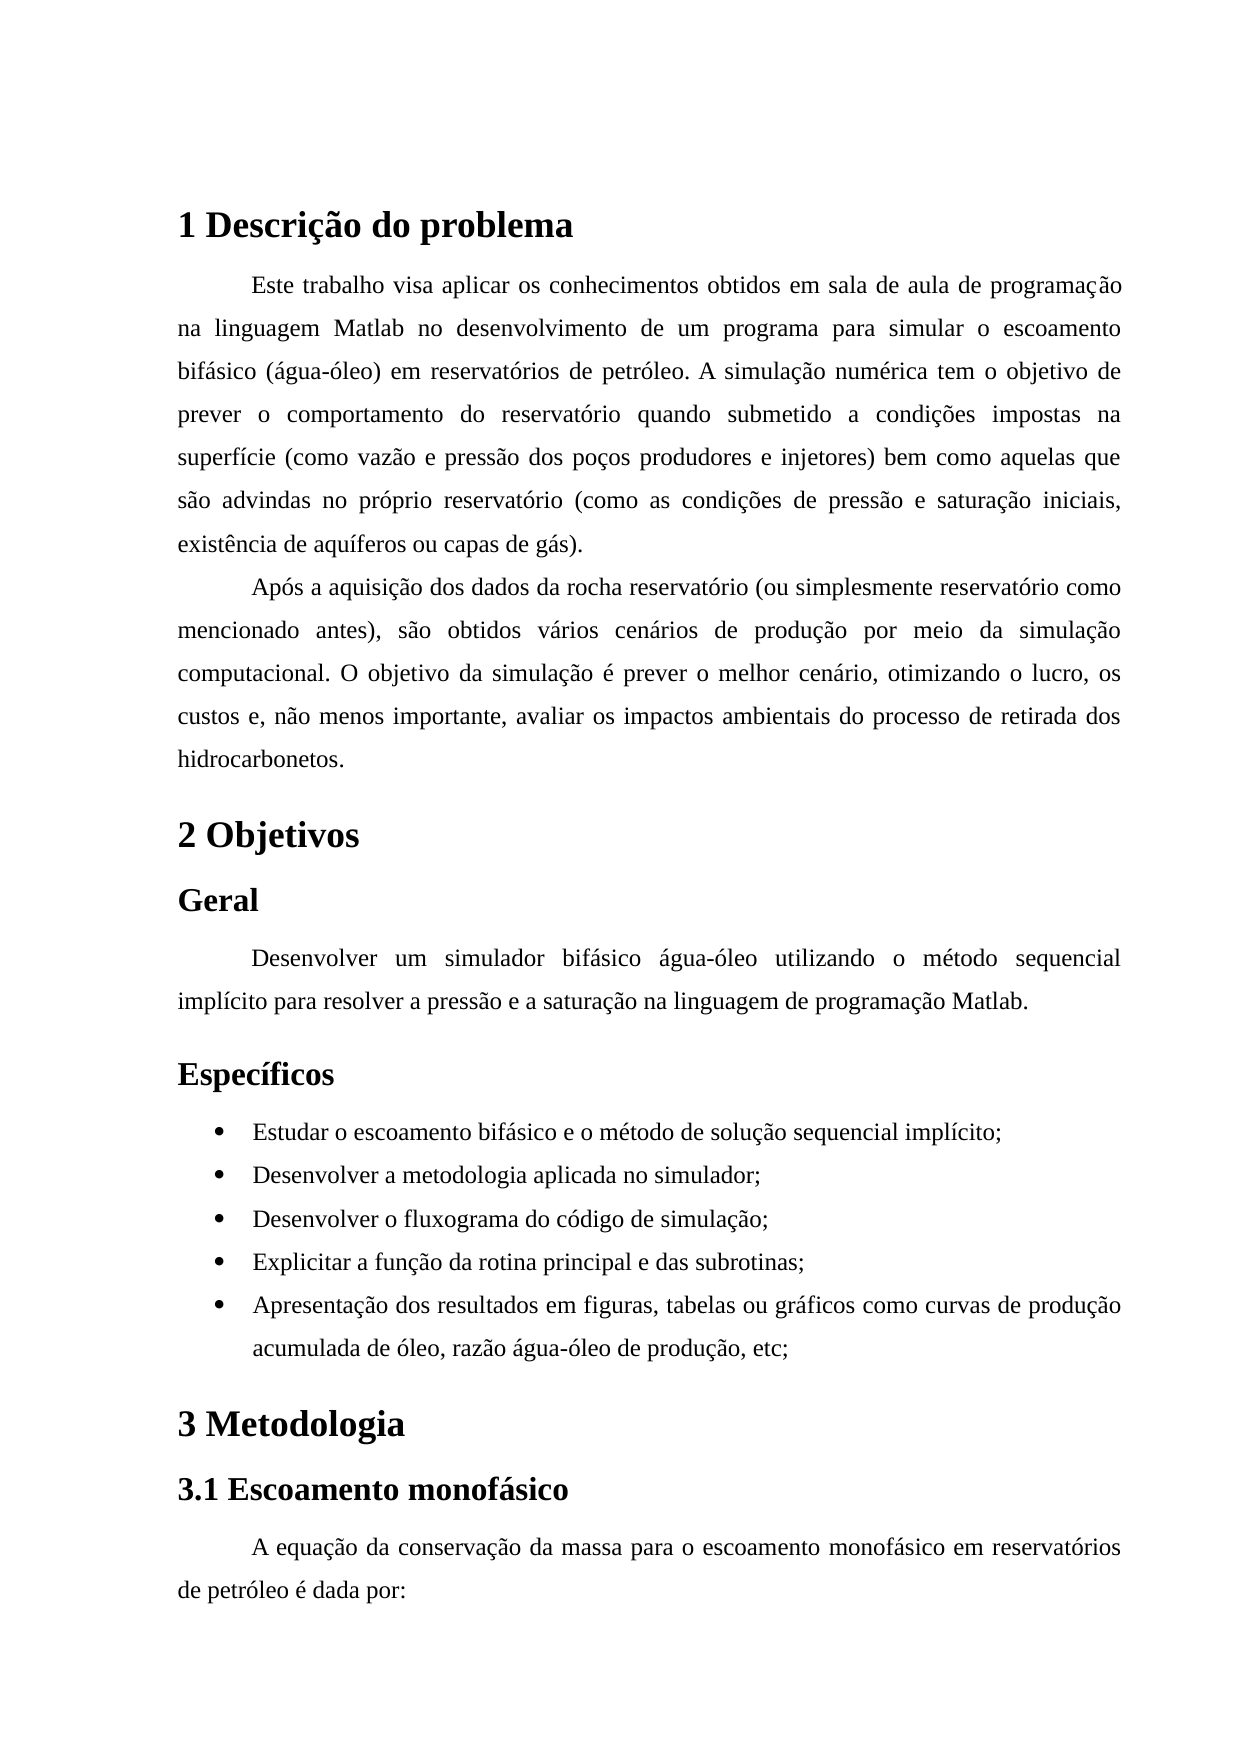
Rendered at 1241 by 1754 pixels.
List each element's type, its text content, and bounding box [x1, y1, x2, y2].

subtitle 3.1 Escoamento monofásico [177, 1469, 1122, 1507]
subtitle 1 Descrição do problema [177, 202, 1122, 245]
subtitle Geral [177, 880, 1122, 918]
subtitle Específicos [177, 1054, 1122, 1093]
list Estudar o escoamento bifásico e o método de solução sequencial implícito; [215, 1117, 1122, 1146]
list Apresentação dos resultados em figuras, tabelas ou gráficos como curvas de produção acumulada de óleo, razão água-óleo de produção, etc; [215, 1290, 1122, 1362]
subtitle 3 Metodologia [177, 1401, 1122, 1444]
text Desenvolver um simulador bifásico água-óleo utilizando o método sequencial implícito para resolver a pressão e a saturação na linguagem de programação Matlab. [177, 943, 1122, 1015]
subtitle 2 Objetivos [177, 812, 1122, 855]
text Este trabalho visa aplicar os conhecimentos obtidos em sala de aula de programação na linguagem Matlab no desenvolvimento de um programa para simular o escoamento bifásico (água-óleo) em reservatórios de petróleo. A simulação numérica tem o objetivo de prever o comportamento do reservatório quando submetido a condições impostas na superfície (como vazão e pressão dos poços produdores e injetores) bem como aquelas que são advindas no próprio reservatório (como as condições de pressão e saturação iniciais, existência de aquíferos ou capas de gás). [177, 270, 1122, 557]
list Explicitar a função da rotina principal e das subrotinas; [215, 1247, 1122, 1276]
text Após a aquisição dos dados da rocha reservatório (ou simplesmente reservatório como mencionado antes), são obtidos vários cenários de produção por meio da simulação computacional. O objetivo da simulação é prever o melhor cenário, otimizando o lucro, os custos e, não menos importante, avaliar os impactos ambientais do processo de retirada dos hidrocarbonetos. [177, 572, 1122, 773]
text A equação da conservação da massa para o escoamento monofásico em reservatórios de petróleo é dada por: [177, 1532, 1122, 1604]
list Desenvolver o fluxograma do código de simulação; [215, 1204, 1122, 1232]
list Desenvolver a metodologia aplicada no simulador; [215, 1161, 1122, 1189]
